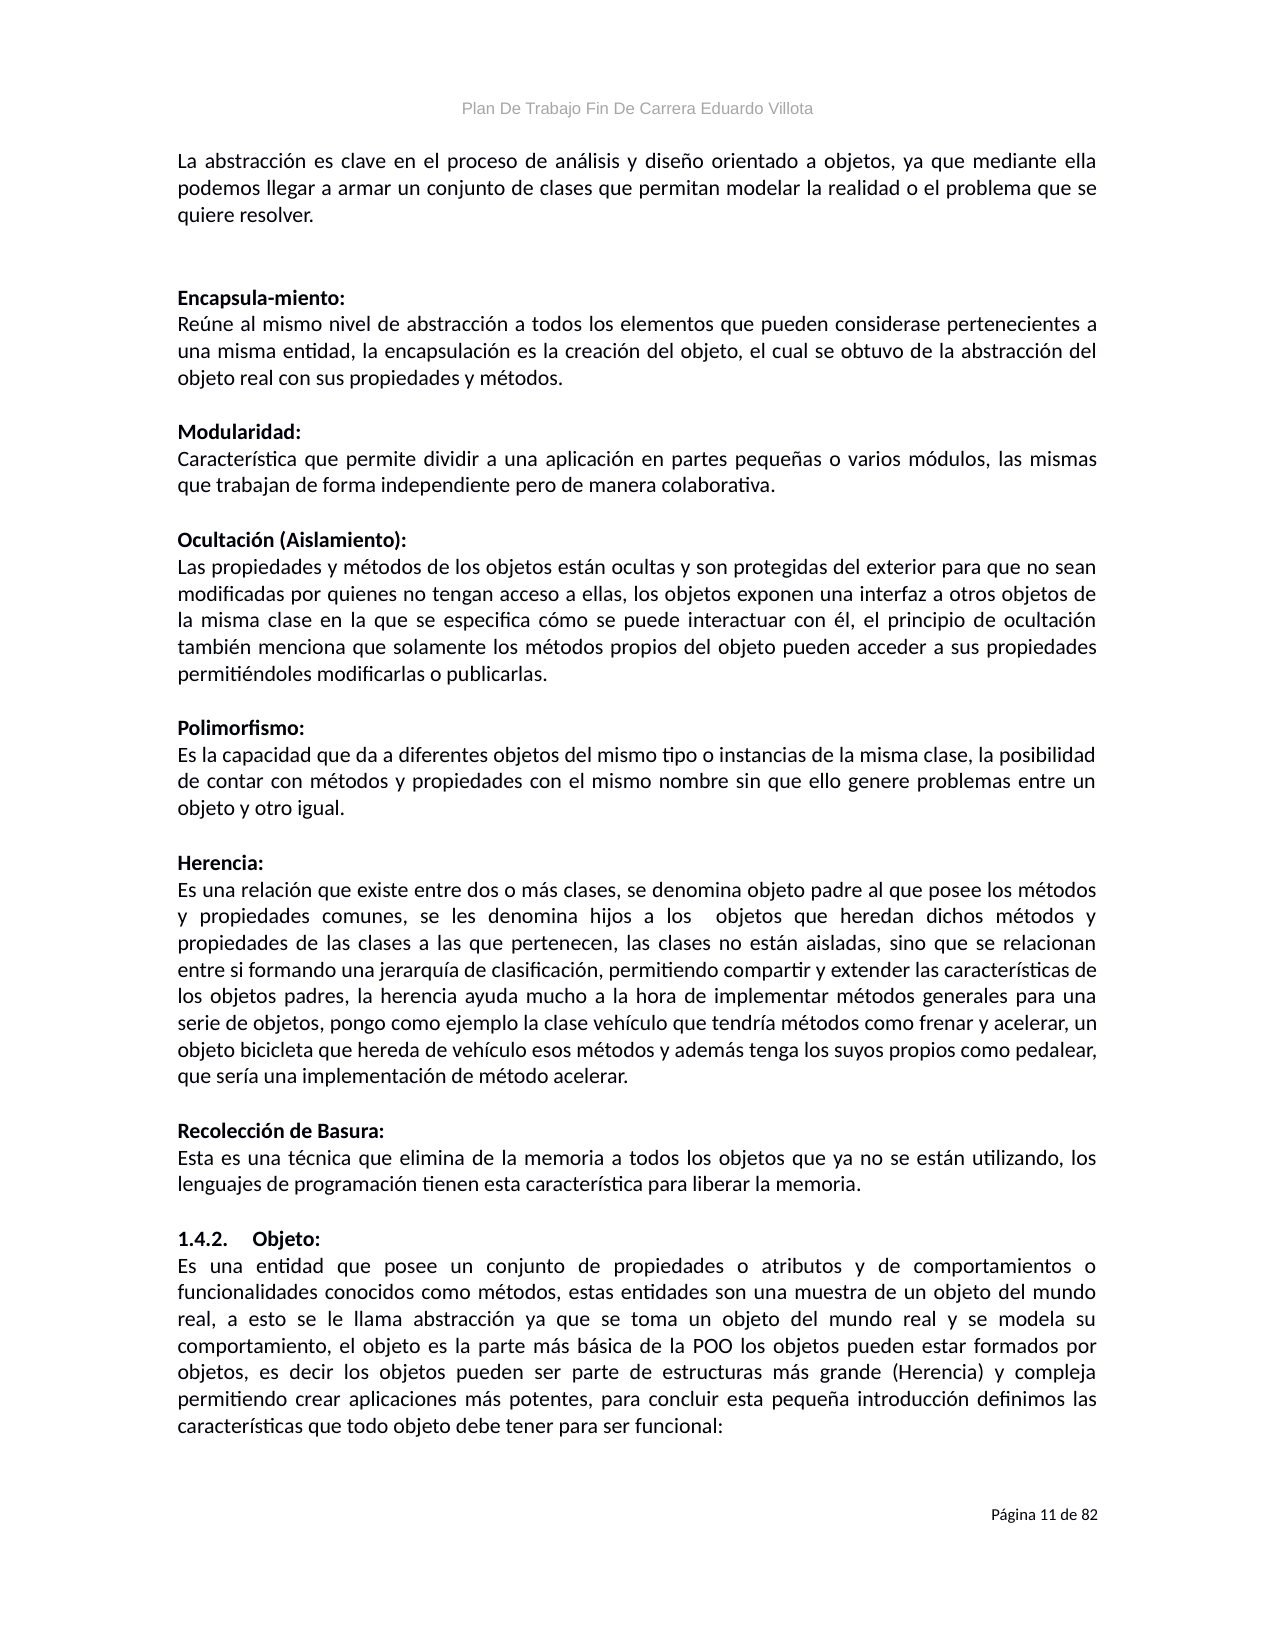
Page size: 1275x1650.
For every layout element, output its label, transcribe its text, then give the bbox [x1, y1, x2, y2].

text 1.4.2. Objeto: [177, 1225, 1098, 1252]
text Es la capacidad que da a diferentes objetos del mismo tipo o instancias de la misma clase, la posibilidad de contar con métodos y propiedades con el mismo nombre sin que ello genere problemas entre un objeto y otro igual. [177, 741, 1098, 821]
text La abstracción es clave en el proceso de análisis y diseño orientado a objetos, ya que mediante ella podemos llegar a armar un conjunto de clases que permitan modelar la realidad o el problema que se quiere resolver. [177, 148, 1098, 228]
text Modularidad: [177, 418, 1098, 445]
text Ocultación (Aislamiento): [177, 526, 1098, 553]
text Recolección de Basura: [177, 1117, 1098, 1144]
text Encapsula-miento: [177, 284, 1098, 310]
text Es una relación que existe entre dos o más clases, se denomina objeto padre al que posee los métodos y propiedades comunes, se les denomina hijos a los objetos que heredan dichos métodos y propiedades de las clases a las que pertenecen, las clases no están aisladas, sino que se relacionan entre si formando una jerarquía de clasificación, permitiendo compartir y extender las características de los objetos padres, la herencia ayuda mucho a la hora de implementar métodos generales para una serie de objetos, pongo como ejemplo la clase vehículo que tendría métodos como frenar y acelerar, un objeto bicicleta que hereda de vehículo esos métodos y además tenga los suyos propios como pedalear, que sería una implementación de método acelerar. [177, 876, 1098, 1089]
text Es una entidad que posee un conjunto de propiedades o atributos y de comportamientos o funcionalidades conocidos como métodos, estas entidades son una muestra de un objeto del mundo real, a esto se le llama abstracción ya que se toma un objeto del mundo real y se modela su comportamiento, el objeto es la parte más básica de la POO los objetos pueden estar formados por objetos, es decir los objetos pueden ser parte de estructuras más grande (Herencia) y compleja permitiendo crear aplicaciones más potentes, para concluir esta pequeña introducción definimos las características que todo objeto debe tener para ser funcional: [177, 1252, 1098, 1438]
text Reúne al mismo nivel de abstracción a todos los elementos que pueden considerase pertenecientes a una misma entidad, la encapsulación es la creación del objeto, el cual se obtuvo de la abstracción del objeto real con sus propiedades y métodos. [177, 310, 1098, 390]
text Las propiedades y métodos de los objetos están ocultas y son protegidas del exterior para que no sean modificadas por quienes no tengan acceso a ellas, los objetos exponen una interfaz a otros objetos de la misma clase en la que se especifica cómo se puede interactuar con él, el principio de ocultación también menciona que solamente los métodos propios del objeto pueden acceder a sus propiedades permitiéndoles modificarlas o publicarlas. [177, 553, 1098, 686]
text Característica que permite dividir a una aplicación en partes pequeñas o varios módulos, las mismas que trabajan de forma independiente pero de manera colaborativa. [177, 445, 1098, 498]
text Esta es una técnica que elimina de la memoria a todos los objetos que ya no se están utilizando, los lenguajes de programación tienen esta característica para liberar la memoria. [177, 1144, 1098, 1197]
text Herencia: [177, 849, 1098, 876]
text Polimorfismo: [177, 714, 1098, 741]
